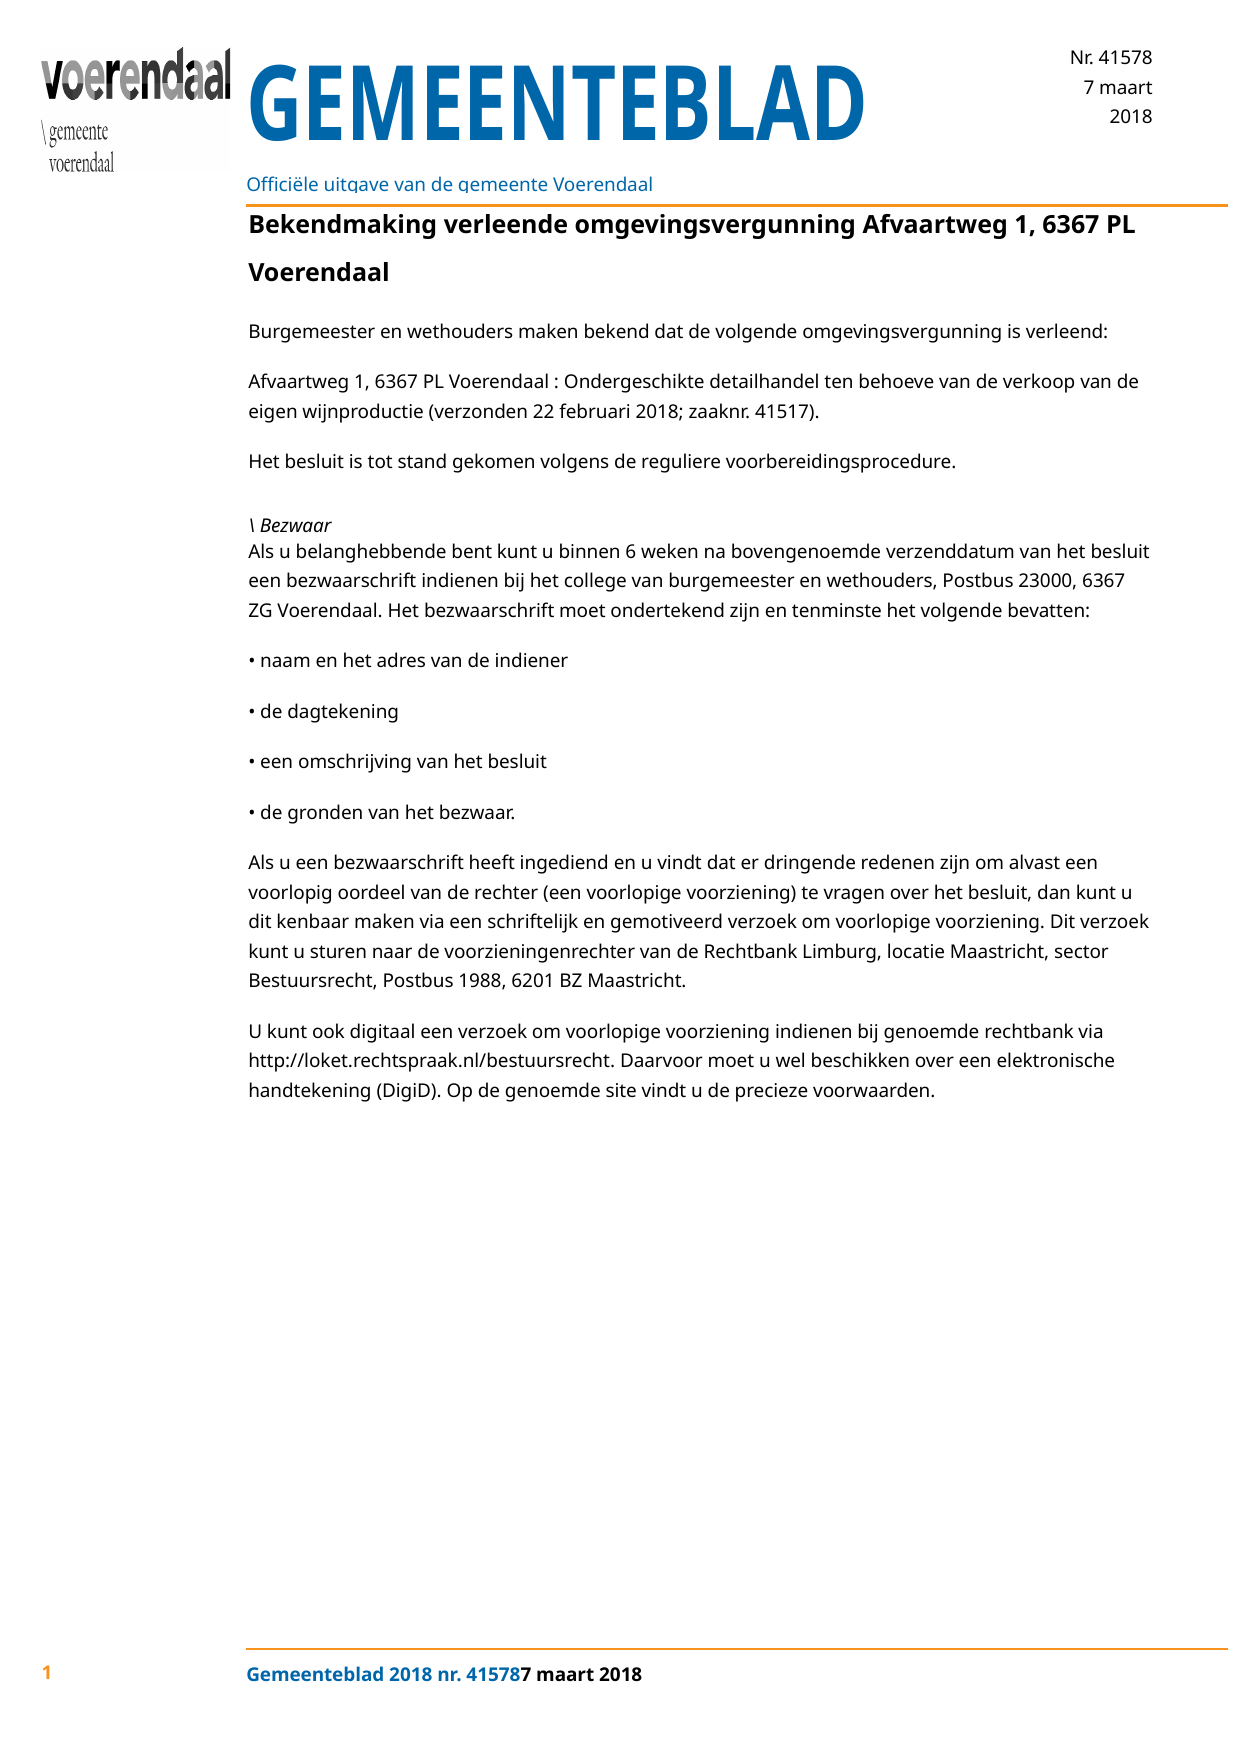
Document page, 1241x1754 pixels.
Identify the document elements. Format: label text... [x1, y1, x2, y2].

text Burgemeester en wethouders maken bekend dat de volgende omgevingsvergunning is verleend: [248, 318, 1152, 344]
text • de dagtekening [248, 698, 1152, 724]
picture [41, 47, 231, 172]
text Bekendmaking verleende omgevingsvergunning Afvaartweg 1, 6367 PL Voerendaal [248, 207, 1152, 288]
text Het besluit is tot stand gekomen volgens de reguliere voorbereidingsprocedure. [248, 448, 1152, 474]
text \ Bezwaar [248, 512, 1152, 538]
text U kunt ook digitaal een verzoek om voorlopige voorziening indienen bij genoemde rechtbank via http://loket.rechtspraak.nl/bestuursrecht. Daarvoor moet u wel beschikken over een elektronische handtekening (DigiD). Op de genoemde site vindt u de precieze voorwaarden. [248, 1018, 1152, 1103]
text Als u belanghebbende bent kunt u binnen 6 weken na bovengenoemde verzenddatum van het besluit een bezwaarschrift indienen bij het college van burgemeester en wethouders, Postbus 23000, 6367 ZG Voerendaal. Het bezwaarschrift moet ondertekend zijn en tenminste het volgende bevatten: [248, 538, 1152, 623]
text Als u een bezwaarschrift heeft ingediend en u vindt dat er dringende redenen zijn om alvast een voorlopig oordeel van de rechter (een voorlopige voorziening) te vragen over het besluit, dan kunt u dit kenbaar maken via een schriftelijk en gemotiveerd verzoek om voorlopige voorziening. Dit verzoek kunt u sturen naar de voorzieningenrechter van de Rechtbank Limburg, locatie Maastricht, sector Bestuursrecht, Postbus 1988, 6201 BZ Maastricht. [248, 849, 1152, 993]
text • een omschrijving van het besluit [248, 748, 1152, 774]
text Afvaartweg 1, 6367 PL Voerendaal : Ondergeschikte detailhandel ten behoeve van de verkoop van de eigen wijnproductie (verzonden 22 februari 2018; zaaknr. 41517). [248, 368, 1152, 424]
text • naam en het adres van de indiener [248, 648, 1152, 673]
text • de gronden van het bezwaar. [248, 799, 1152, 824]
